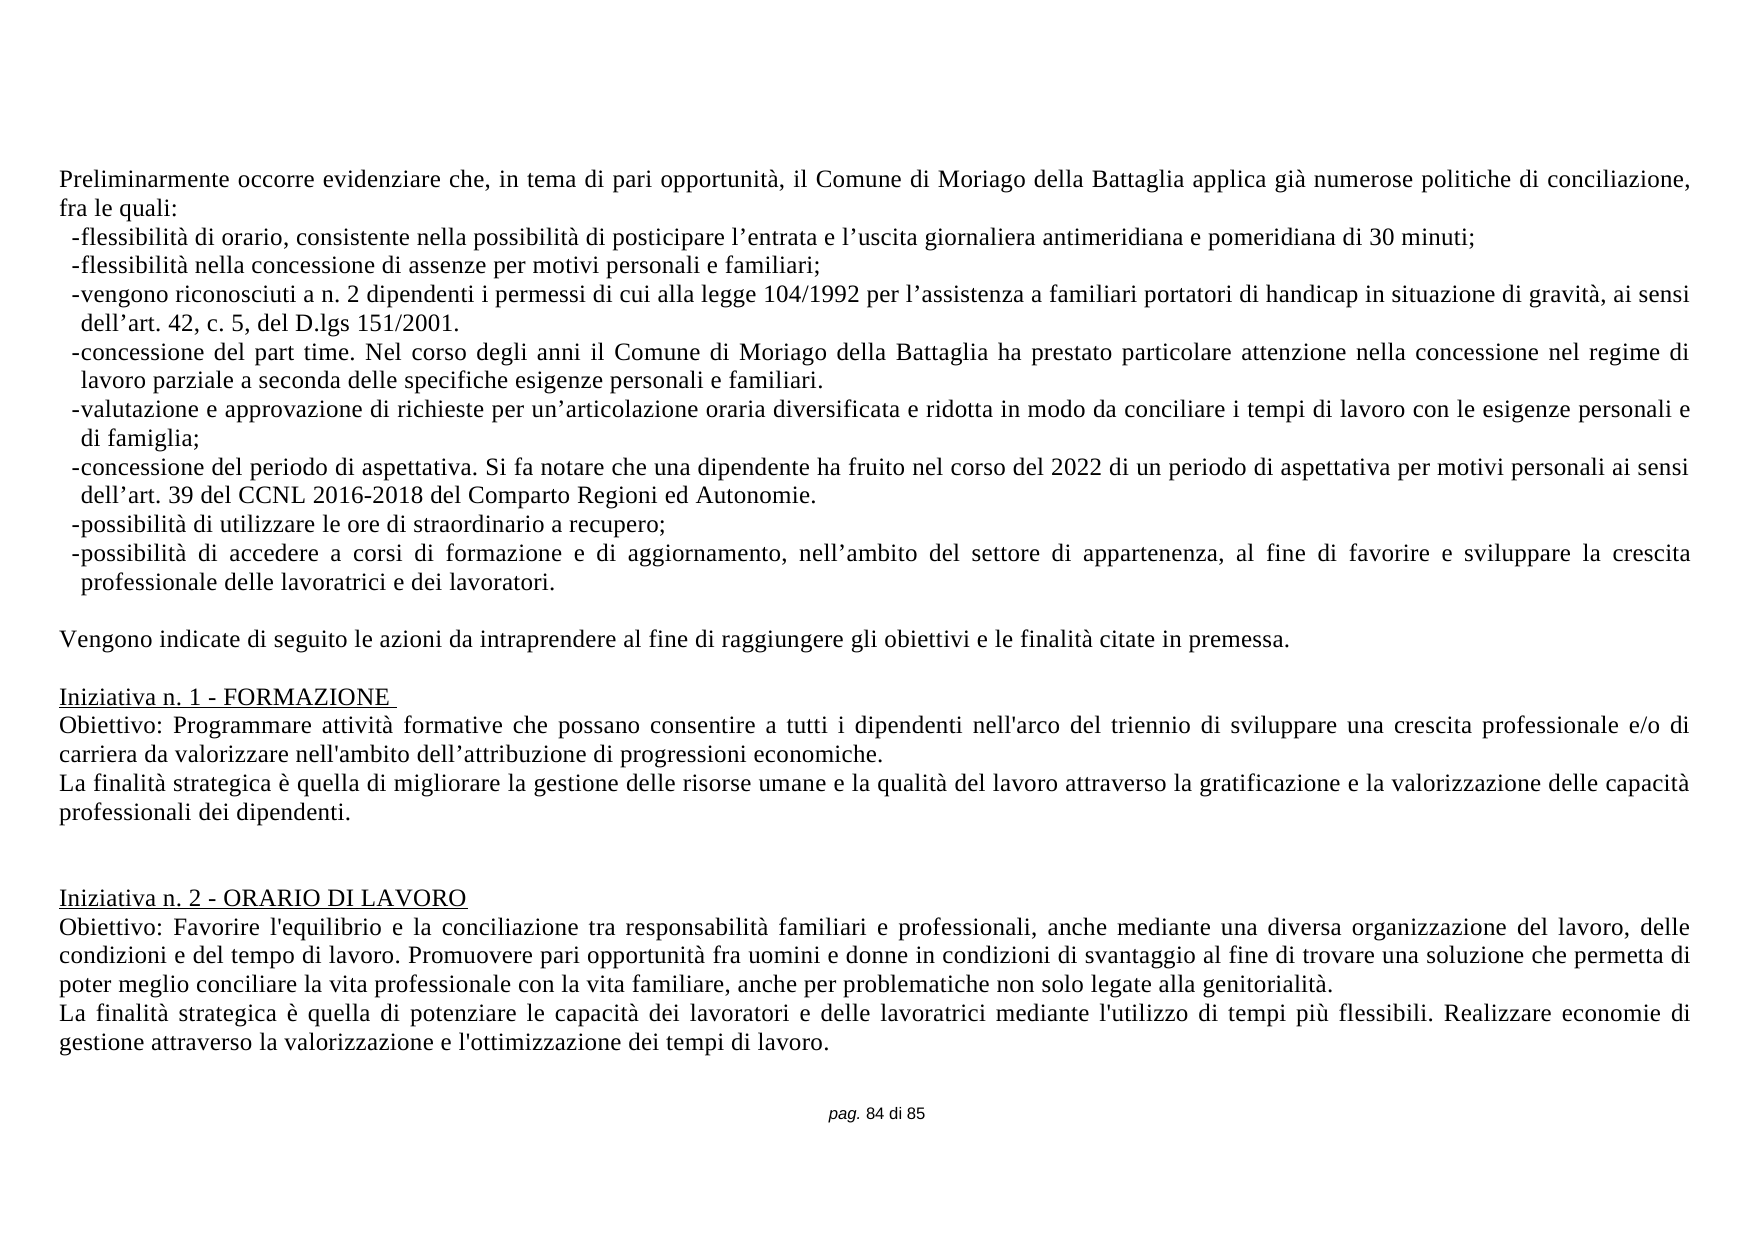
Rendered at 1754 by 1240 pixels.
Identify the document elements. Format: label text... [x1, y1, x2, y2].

text Obiettivo: Programmare attività formative che possano consentire a tutti i dipendenti nell'arco del triennio di sviluppare una crescita professionale e/o di carriera da valorizzare nell'ambito dell’attribuzione di progressioni economiche. [59, 711, 1695, 768]
list possibilità di accedere a corsi di formazione e di aggiornamento, nell’ambito del settore di appartenenza, al fine di favorire e sviluppare la crescita professionale delle lavoratrici e dei lavoratori. [71, 538, 1695, 596]
list possibilità di utilizzare le ore di straordinario a recupero; [71, 509, 1695, 538]
text Iniziativa n. 2 - ORARIO DI LAVORO [59, 883, 1695, 912]
text Vengono indicate di seguito le azioni da intraprendere al fine di raggiungere gli obiettivi e le finalità citate in premessa. [59, 624, 1695, 653]
text La finalità strategica è quella di potenziare le capacità dei lavoratori e delle lavoratrici mediante l'utilizzo di tempi più flessibili. Realizzare economie di gestione attraverso la valorizzazione e l'ottimizzazione dei tempi di lavoro. [59, 998, 1695, 1056]
list valutazione e approvazione di richieste per un’articolazione oraria diversificata e ridotta in modo da conciliare i tempi di lavoro con le esigenze personali e di famiglia; [71, 394, 1695, 452]
list concessione del part time. Nel corso degli anni il Comune di Moriago della Battaglia ha prestato particolare attenzione nella concessione nel regime di lavoro parziale a seconda delle specifiche esigenze personali e familiari. [71, 337, 1695, 394]
text Obiettivo: Favorire l'equilibrio e la conciliazione tra responsabilità familiari e professionali, anche mediante una diversa organizzazione del lavoro, delle condizioni e del tempo di lavoro. Promuovere pari opportunità fra uomini e donne in condizioni di svantaggio al fine di trovare una soluzione che permetta di poter meglio conciliare la vita professionale con la vita familiare, anche per problematiche non solo legate alla genitorialità. [59, 912, 1695, 998]
list concessione del periodo di aspettativa. Si fa notare che una dipendente ha fruito nel corso del 2022 di un periodo di aspettativa per motivi personali ai sensi dell’art. 39 del CCNL 2016-2018 del Comparto Regioni ed Autonomie. [71, 452, 1695, 509]
text Iniziativa n. 1 - FORMAZIONE [59, 682, 1695, 711]
text La finalità strategica è quella di migliorare la gestione delle risorse umane e la qualità del lavoro attraverso la gratificazione e la valorizzazione delle capacità professionali dei dipendenti. [59, 768, 1695, 826]
text Preliminarmente occorre evidenziare che, in tema di pari opportunità, il Comune di Moriago della Battaglia applica già numerose politiche di conciliazione, fra le quali: [59, 164, 1695, 222]
list flessibilità di orario, consistente nella possibilità di posticipare l’entrata e l’uscita giornaliera antimeridiana e pomeridiana di 30 minuti; [71, 222, 1695, 251]
list vengono riconosciuti a n. 2 dipendenti i permessi di cui alla legge 104/1992 per l’assistenza a familiari portatori di handicap in situazione di gravità, ai sensi dell’art. 42, c. 5, del D.lgs 151/2001. [71, 279, 1695, 337]
list flessibilità nella concessione di assenze per motivi personali e familiari; [71, 251, 1695, 279]
